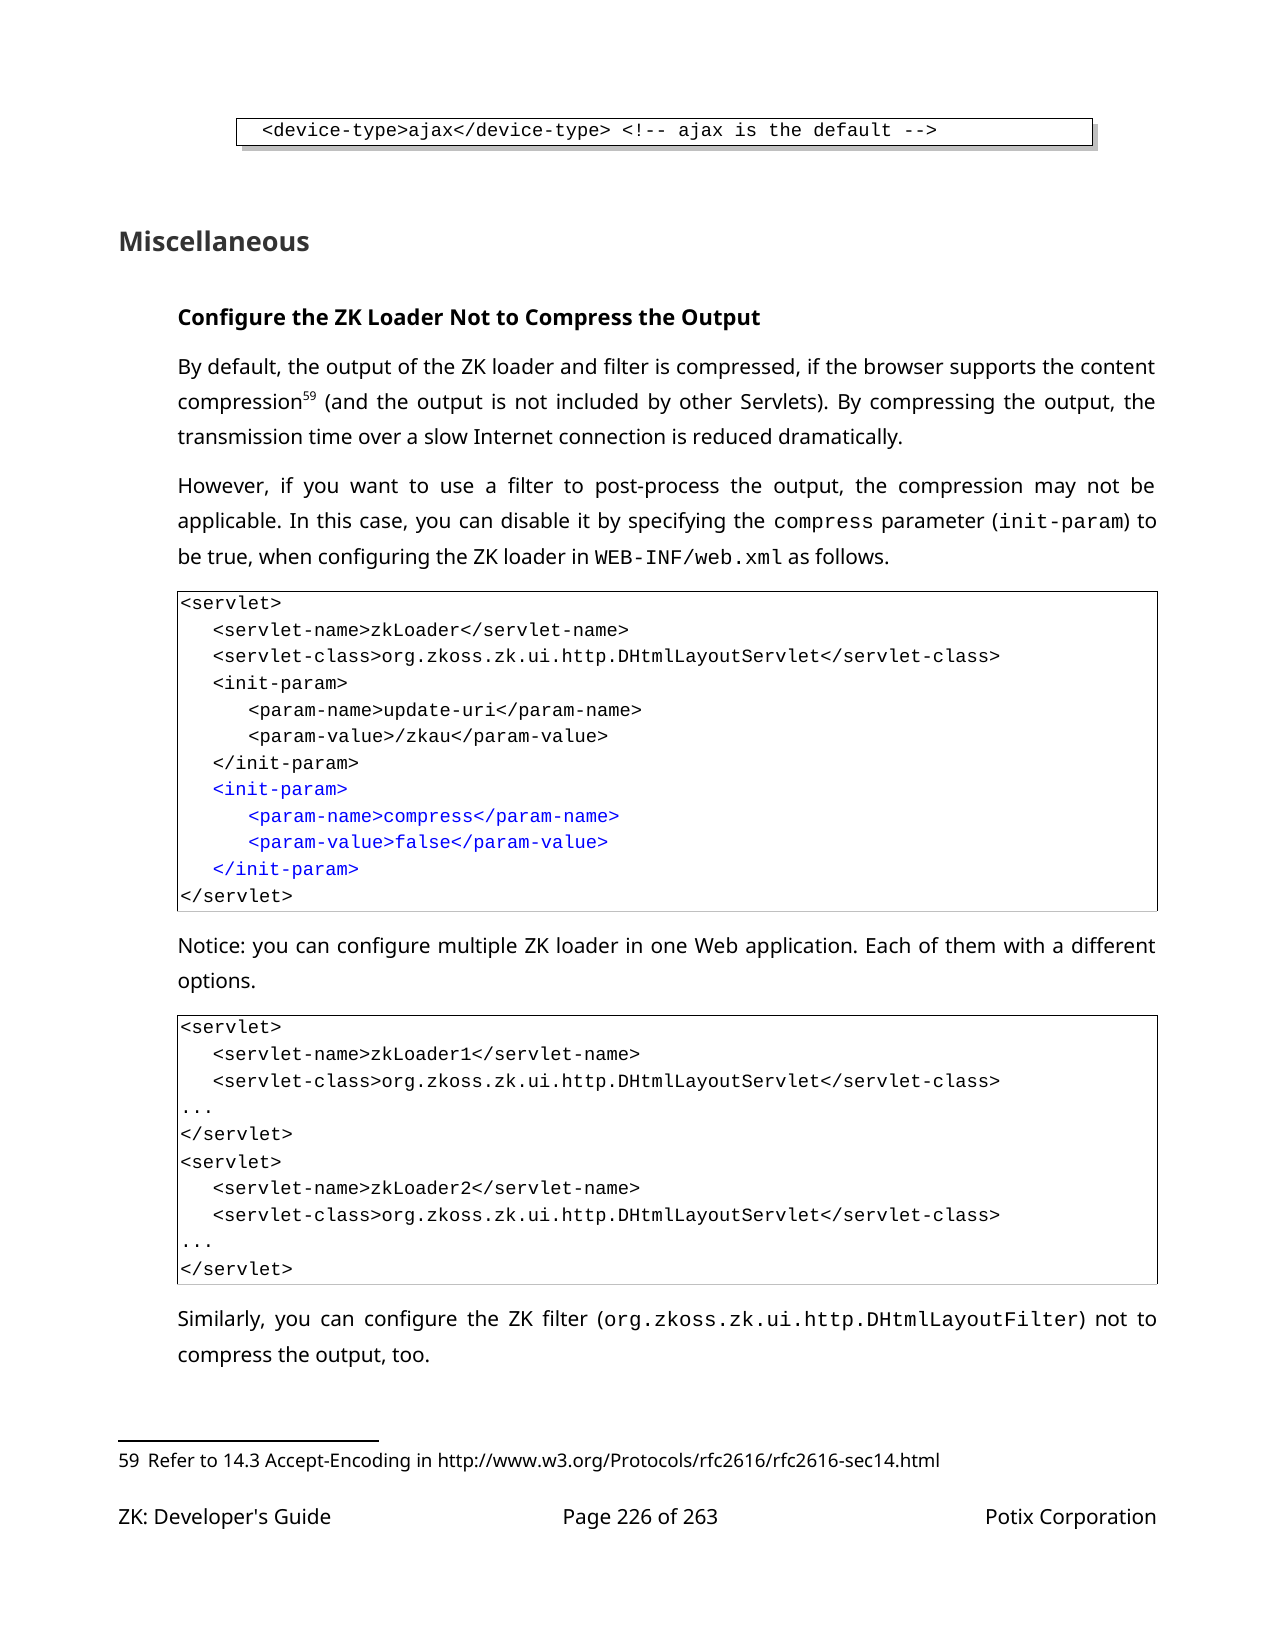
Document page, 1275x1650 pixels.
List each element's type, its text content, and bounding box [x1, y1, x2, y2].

text Similarly, you can configure the ZK filter (org.zkoss.zk.ui.http.DHtmlLayoutFilter) not to compress the output, too. [177, 1304, 1157, 1368]
text </servlet> [178, 1256, 1157, 1284]
subtitle Configure the ZK Loader Not to Compress the Output [177, 301, 1157, 331]
text By default, the output of the ZK loader and filter is compressed, if the browser supports the content compression (and the output is not included by other Servlets). By compressing the output, the transmission time over a slow Internet connection is reduced dramatically. [177, 352, 1157, 451]
text </servlet> [178, 1122, 1157, 1147]
text <servlet> <servlet-name>zkLoader</servlet-name> <servlet-class>org.zkoss.zk.ui.http.DHtmlLayoutServlet</servlet-class> <init-param> <param-name>update-uri</param-name> <param-value>/zkau</param-value> </init-param> <init-param> <param-name>compress</param-name> <param-value>false</param-value> </init-param> </servlet> [178, 592, 1157, 911]
text Refer to 14.3 Accept-Encoding in http://www.w3.org/Protocols/rfc2616/rfc2616-sec14.html [118, 1447, 1157, 1473]
text <device-type>ajax</device-type> <!-- ajax is the default --> [237, 119, 1092, 145]
text Notice: you can configure multiple ZK loader in one Web application. Each of them with a different options. [177, 931, 1157, 995]
subtitle Miscellaneous [118, 222, 1157, 259]
text <servlet> <servlet-name>zkLoader2</servlet-name> <servlet-class>org.zkoss.zk.ui.http.DHtmlLayoutServlet</servlet-class> ... [178, 1149, 1157, 1253]
text <servlet> <servlet-name>zkLoader1</servlet-name> <servlet-class>org.zkoss.zk.ui.http.DHtmlLayoutServlet</servlet-class> ... [178, 1016, 1157, 1119]
text However, if you want to use a filter to post-process the output, the compression may not be applicable. In this case, you can disable it by specifying the compress parameter (init-param) to be true, when configuring the ZK loader in WEB-INF/web.xml as follows. [177, 471, 1157, 571]
